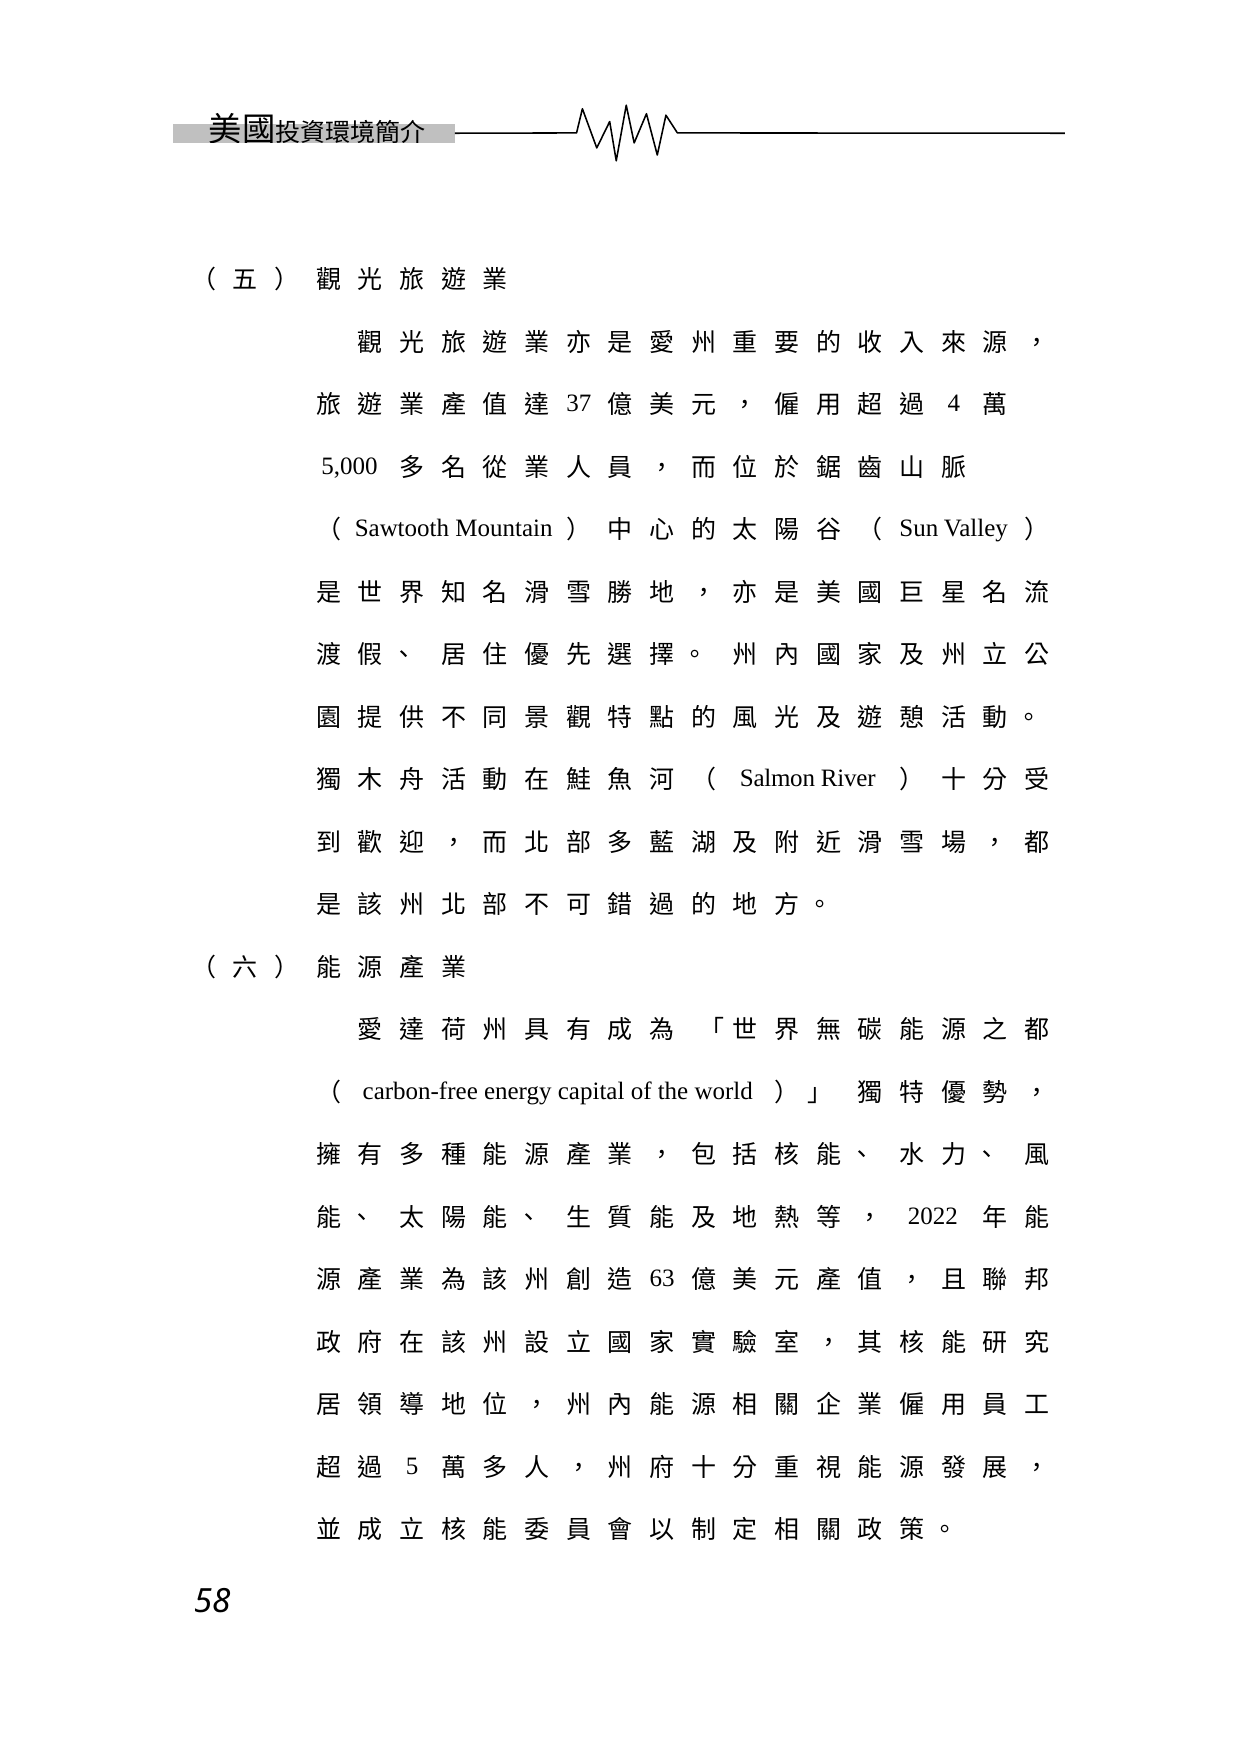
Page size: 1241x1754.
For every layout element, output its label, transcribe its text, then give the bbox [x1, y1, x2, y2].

text （六）能源產業 [168, 924, 1058, 986]
text 觀光旅遊業亦是愛州重要的收入來源，旅遊業產值達37億美元，僱用超過4萬5,000多名從業人員，而位於鋸齒山脈（Sawtooth Mountain）中心的太陽谷（Sun Valley）是世界知名滑雪勝地，亦是美國巨星名流渡假、居住優先選擇。州內國家及州立公園提供不同景觀特點的風光及遊憩活動。獨木舟活動在鮭魚河（Salmon River）十分受到歡迎，而北部多藍湖及附近滑雪場，都是該州北部不可錯過的地方。 [281, 299, 1058, 924]
text 愛達荷州具有成為「世界無碳能源之都（carbon-free energy capital of the world）」獨特優勢，擁有多種能源產業，包括核能、水力、風能、太陽能、生質能及地熱等，2022年能源產業為該州創造63億美元產值，且聯邦政府在該州設立國家實驗室，其核能研究居領導地位，州內能源相關企業僱用員工超過5萬多人，州府十分重視能源發展，並成立核能委員會以制定相關政策。 [281, 986, 1058, 1549]
text （五）觀光旅遊業 [168, 236, 1058, 299]
